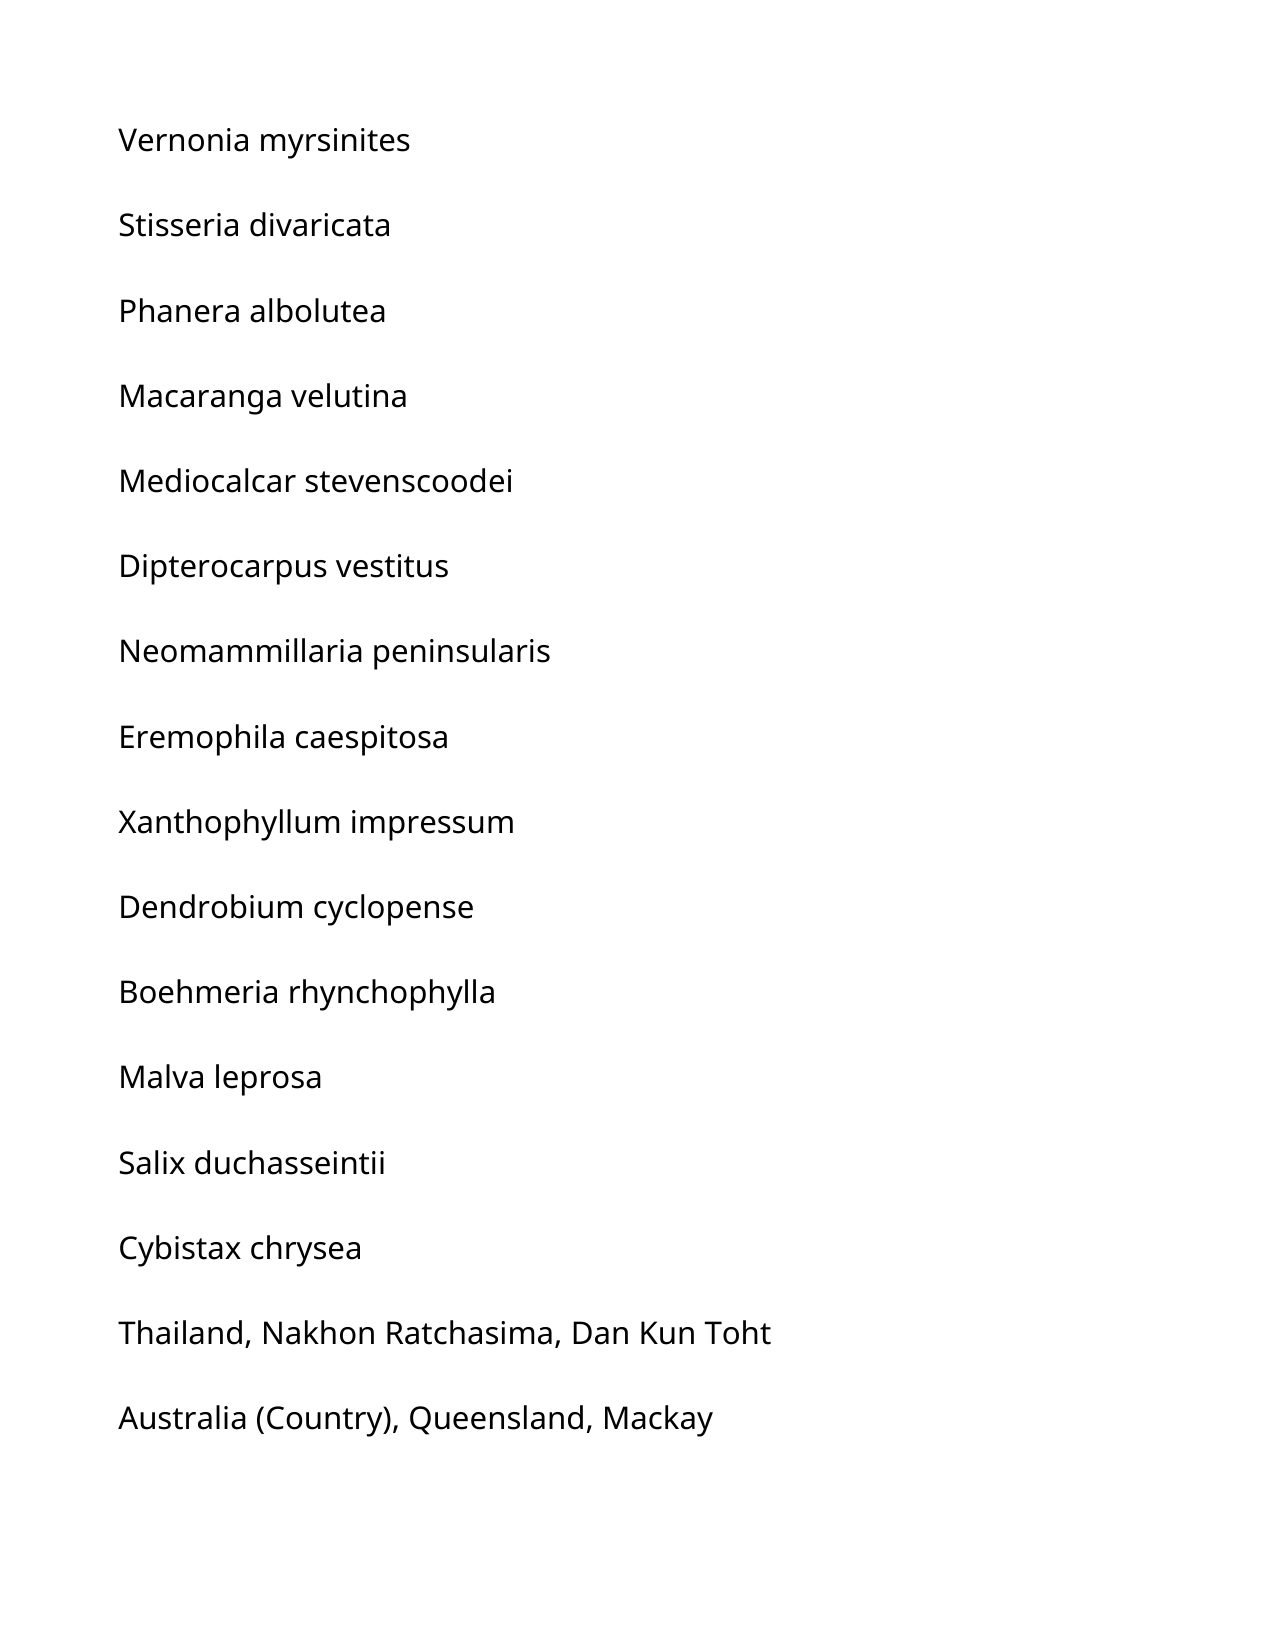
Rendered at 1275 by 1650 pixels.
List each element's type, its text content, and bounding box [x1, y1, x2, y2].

text Australia (Country), Queensland, Mackay [118, 1396, 1157, 1481]
text Neomammillaria peninsularis [118, 629, 1157, 714]
text Mediocalcar stevenscoodei [118, 459, 1157, 544]
text Macaranga velutina [118, 374, 1157, 459]
text Xanthophyllum impressum [118, 800, 1157, 885]
text Dipterocarpus vestitus [118, 544, 1157, 629]
text Stisseria divaricata [118, 203, 1157, 288]
text Dendrobium cyclopense [118, 885, 1157, 970]
text Eremophila caespitosa [118, 714, 1157, 800]
text Vernonia myrsinites [118, 118, 1157, 203]
text Cybistax chrysea [118, 1226, 1157, 1311]
text Salix duchasseintii [118, 1141, 1157, 1226]
text Malva leprosa [118, 1055, 1157, 1141]
text Thailand, Nakhon Ratchasima, Dan Kun Toht [118, 1311, 1157, 1396]
text Boehmeria rhynchophylla [118, 970, 1157, 1055]
text Phanera albolutea [118, 288, 1157, 374]
